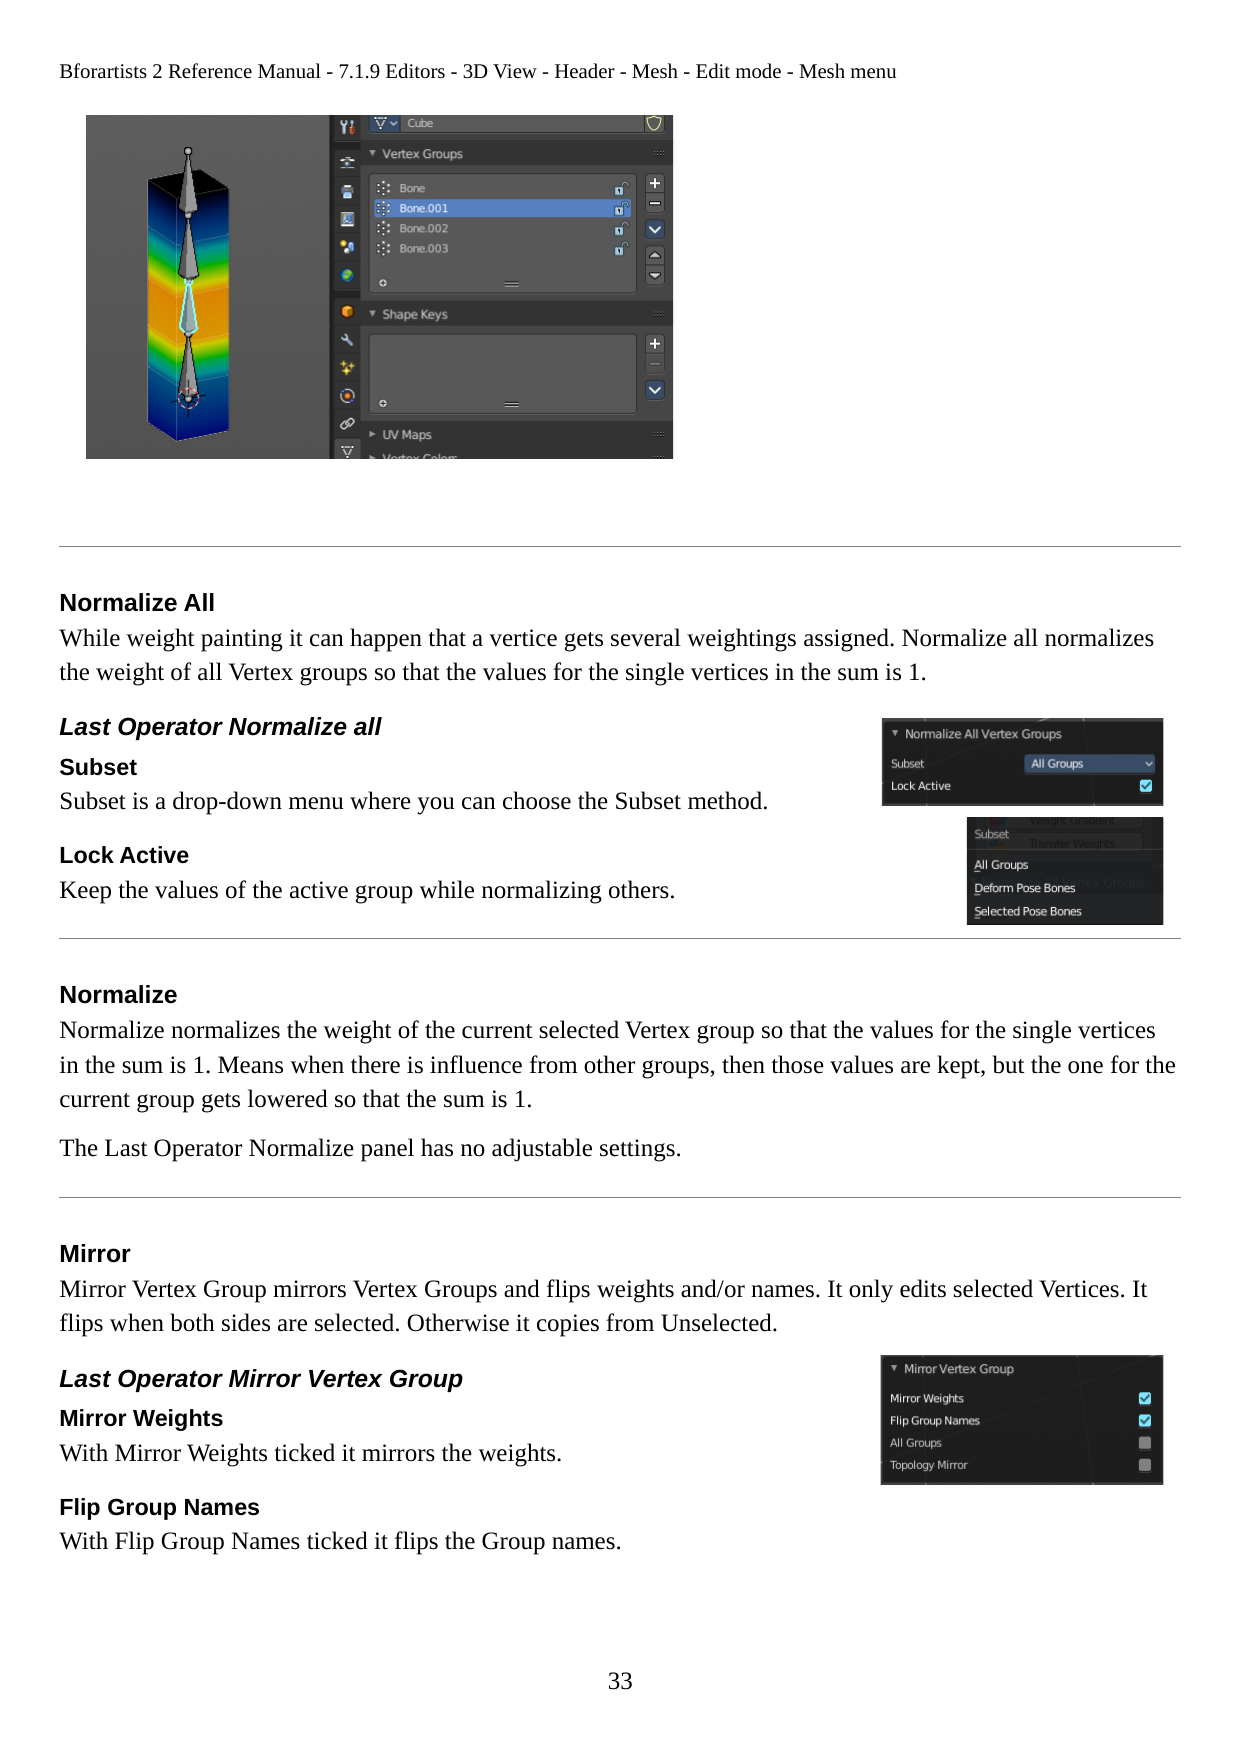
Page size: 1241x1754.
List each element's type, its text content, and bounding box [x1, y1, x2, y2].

subtitle Lock Active [59, 842, 966, 868]
picture [881, 718, 1164, 806]
text While weight painting it can happen that a vertice gets several weightings assigned. Normalize all normalizes the weight of all Vertex groups so that the values for the single vertices in the sum is 1. [59, 623, 1181, 686]
subtitle Flip Group Names [59, 1493, 1181, 1520]
subtitle Subset [59, 753, 881, 780]
subtitle Mirror [59, 1239, 1181, 1268]
text The Last Operator Normalize panel has no adjustable settings. [59, 1133, 1181, 1162]
text Subset is a drop-down menu where you can choose the Subset method. [59, 786, 1181, 815]
picture [880, 1355, 1164, 1485]
subtitle Normalize All [59, 588, 1181, 616]
subtitle Normalize [59, 981, 1181, 1009]
picture [966, 817, 1164, 925]
picture [86, 115, 674, 459]
text With Mirror Weights ticked it mirrors the weights. [59, 1438, 880, 1466]
subtitle Mirror Weights [59, 1405, 880, 1431]
subtitle Last Operator Normalize all [59, 712, 1181, 741]
subtitle [1164, 1405, 1181, 1431]
subtitle [1164, 753, 1181, 780]
text With Flip Group Names ticked it flips the Group names. [59, 1526, 1181, 1555]
text Normalize normalizes the weight of the current selected Vertex group so that the values for the single vertices in the sum is 1. Means when there is influence from other groups, then those values are kept, but the one for the current group gets lowered so that the sum is 1. [59, 1015, 1181, 1113]
text Mirror Vertex Group mirrors Vertex Groups and flips weights and/or names. It only edits selected Vertices. It flips when both sides are selected. Otherwise it copies from Unselected. [59, 1274, 1181, 1337]
text Keep the values of the active group while normalizing others. [59, 875, 966, 903]
subtitle Last Operator Mirror Vertex Group [59, 1364, 880, 1392]
subtitle [1164, 842, 1181, 868]
